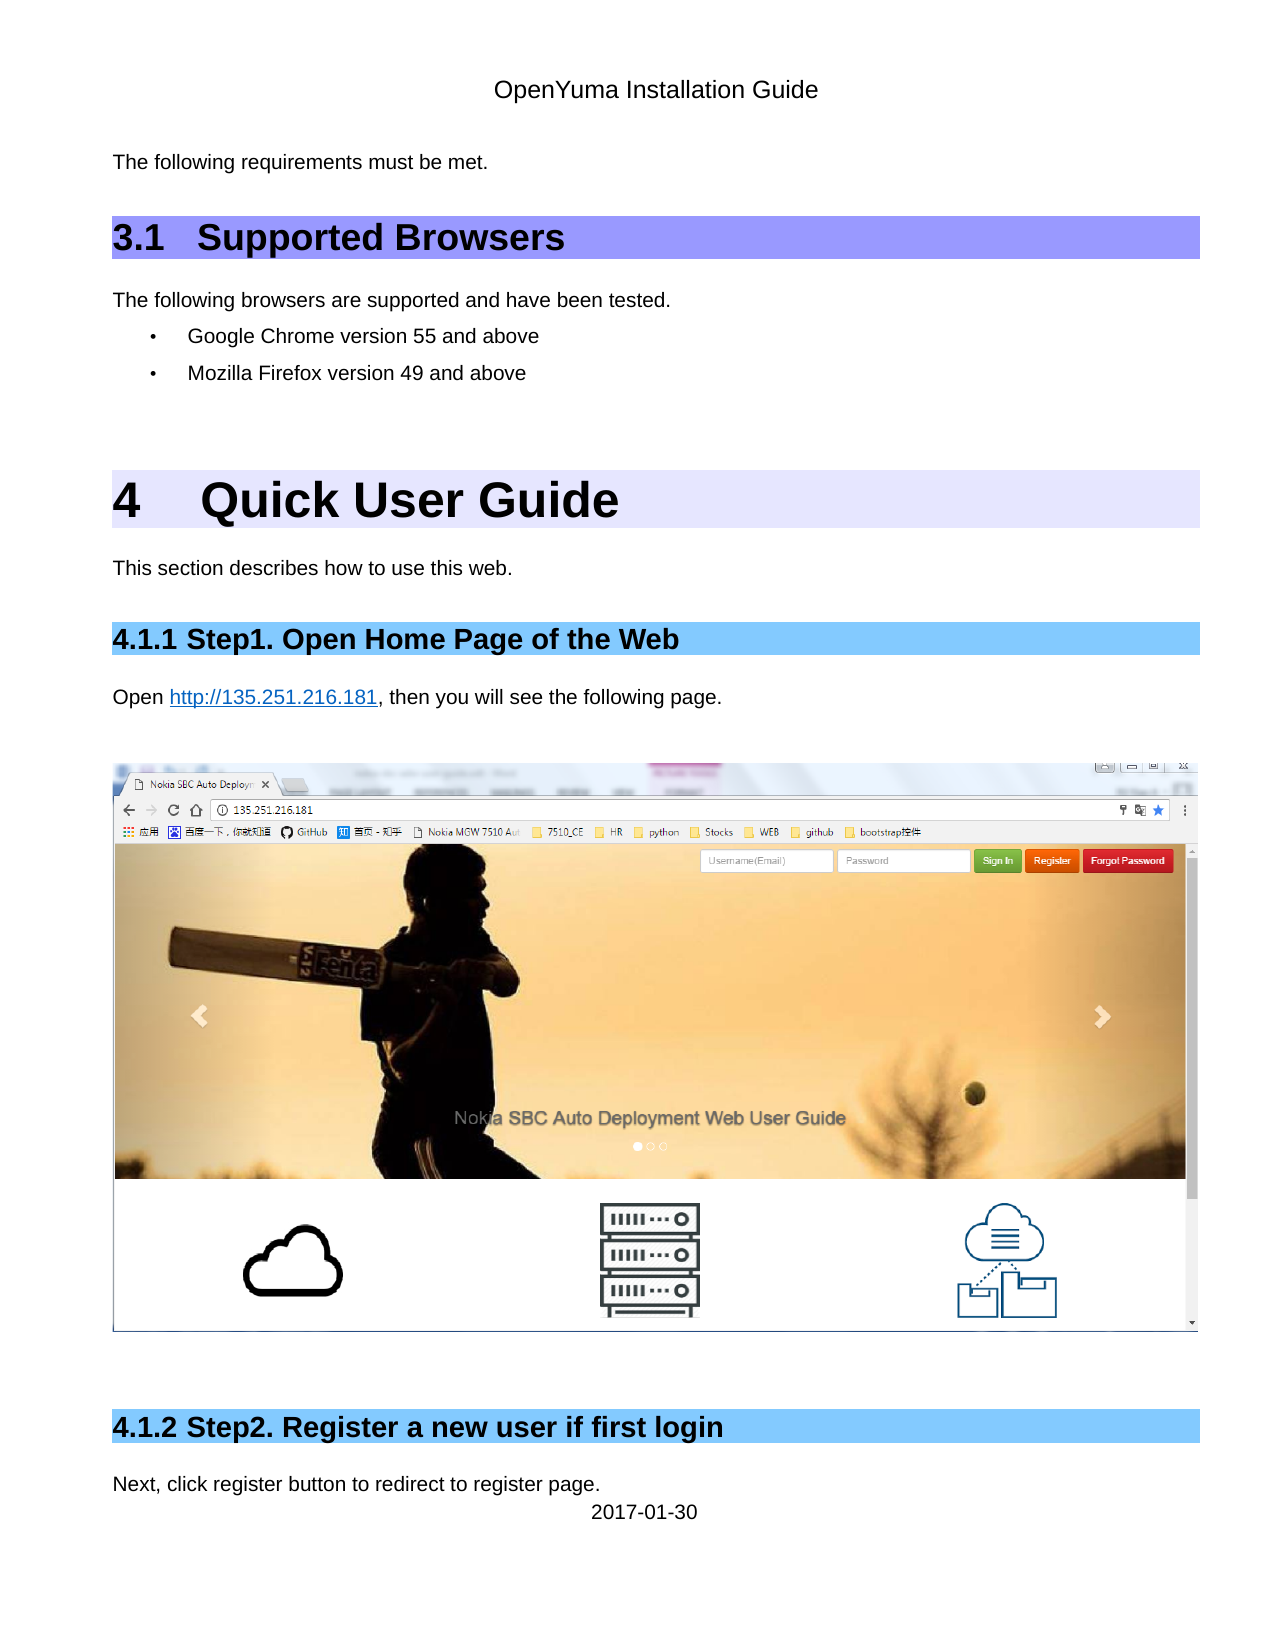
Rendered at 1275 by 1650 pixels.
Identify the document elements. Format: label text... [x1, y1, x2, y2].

text Open http://135.251.216.181, then you will see the following page. [112, 684, 1200, 708]
text The following browsers are supported and have been tested. [112, 288, 1200, 312]
text Next, click register button to redirect to register page. [112, 1472, 1200, 1496]
subtitle Step2. Register a new user if first login [112, 1409, 1200, 1443]
list Google Chrome version 55 and above [150, 324, 1200, 348]
text The following requirements must be met. [112, 150, 1200, 174]
text This section describes how to use this web. [112, 556, 1200, 580]
subtitle Step1. Open Home Page of the Web [112, 622, 1200, 655]
subtitle Supported Browsers [112, 216, 1200, 259]
subtitle Quick User Guide [112, 470, 1200, 528]
list Mozilla Firefox version 49 and above [150, 361, 1200, 385]
